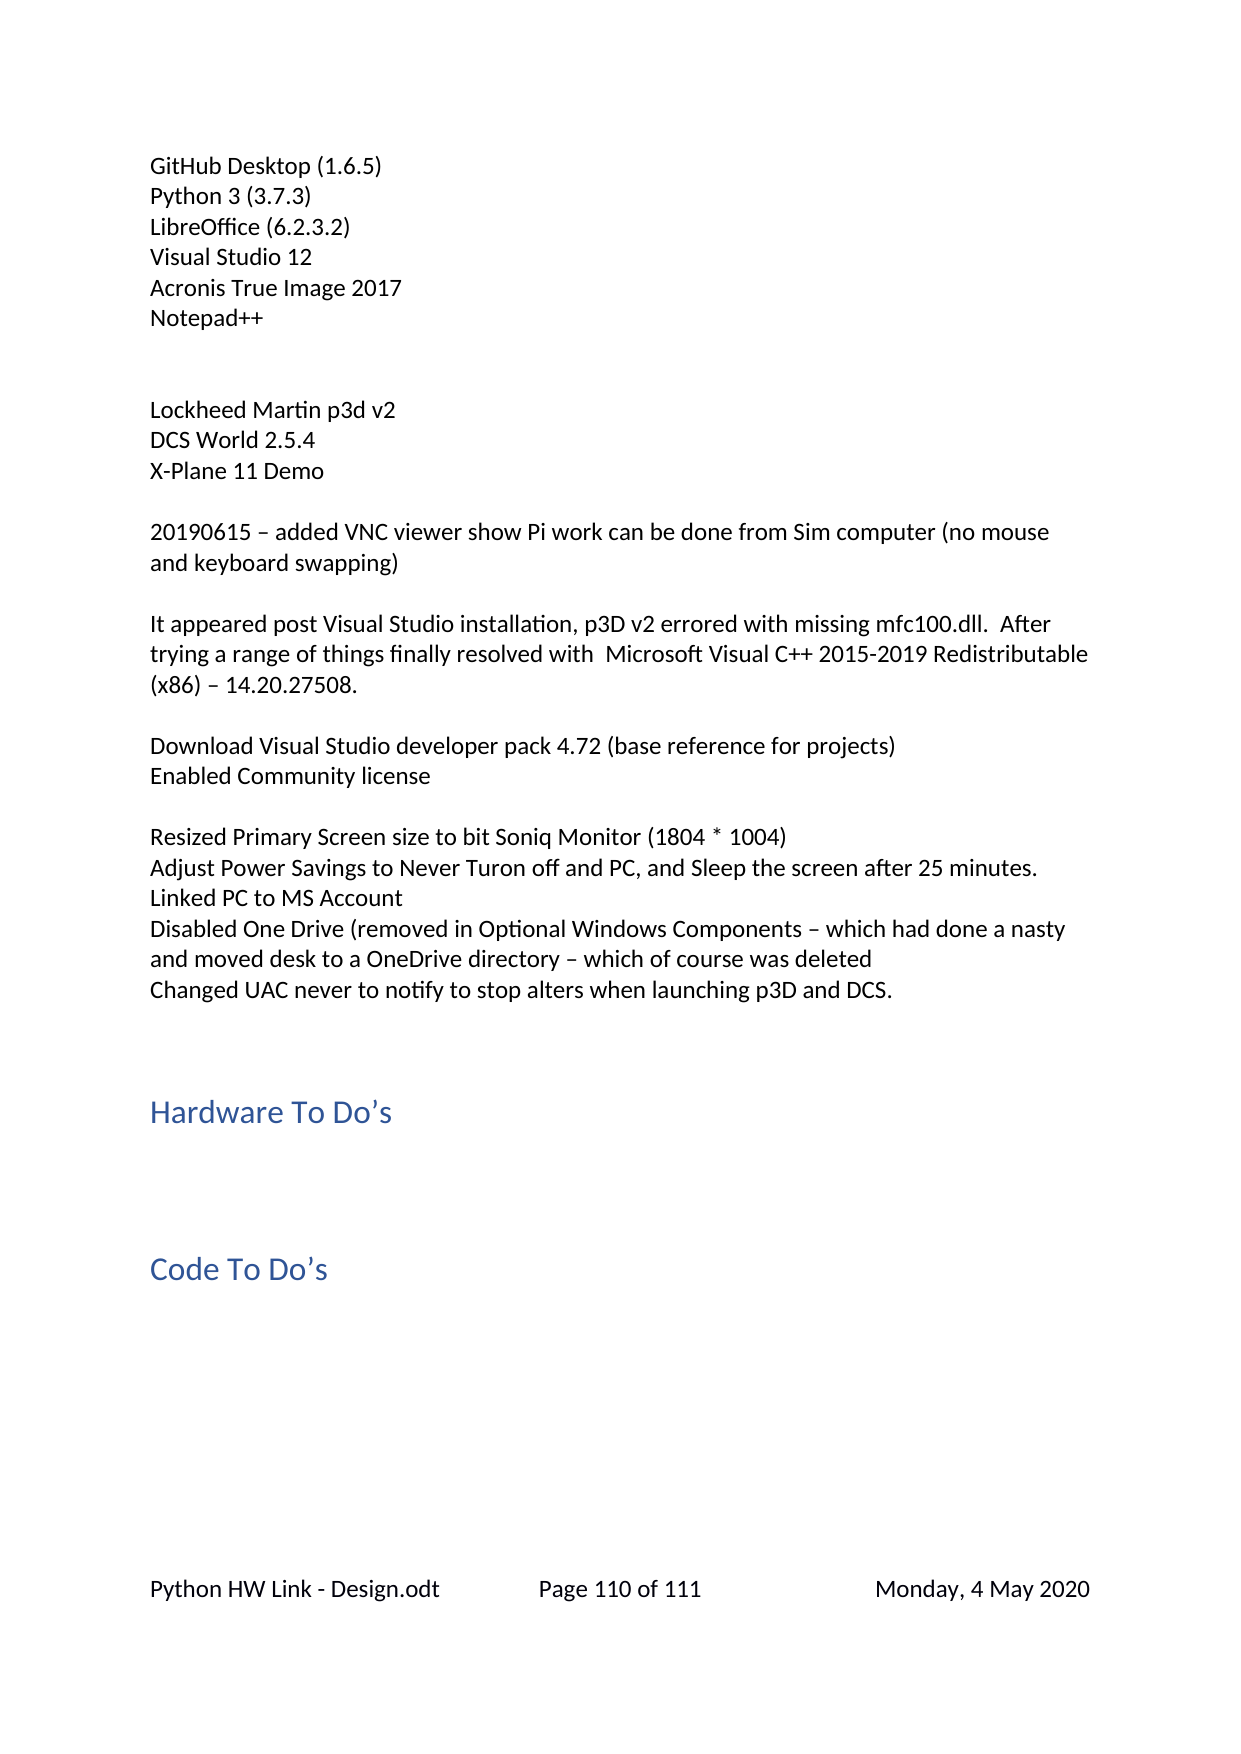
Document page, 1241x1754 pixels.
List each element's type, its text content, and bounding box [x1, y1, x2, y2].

text Visual Studio 12 [150, 242, 1090, 272]
text Python 3 (3.7.3) [150, 181, 1090, 211]
text Resized Primary Screen size to bit Soniq Monitor (1804 * 1004) [150, 821, 1090, 852]
text DCS World 2.5.4 [150, 425, 1090, 455]
text Acronis True Image 2017 [150, 272, 1090, 303]
text It appeared post Visual Studio installation, p3D v2 errored with missing mfc100.dll. After trying a range of things finally resolved with Microsoft Visual C++ 2015-2019 Redistributable (x86) – 14.20.27508. [150, 608, 1090, 699]
text Changed UAC never to notify to stop alters when launching p3D and DCS. [150, 974, 1090, 1004]
text Disabled One Drive (removed in Optional Windows Components – which had done a nasty and moved desk to a OneDrive directory – which of course was deleted [150, 913, 1090, 974]
text X-Plane 11 Demo [150, 455, 1090, 486]
text Linked PC to MS Account [150, 882, 1090, 913]
text Adjust Power Savings to Never Turon off and PC, and Sleep the screen after 25 minutes. [150, 852, 1090, 882]
text Lockheed Martin p3d v2 [150, 394, 1090, 425]
text 20190615 – added VNC viewer show Pi work can be done from Sim computer (no mouse and keyboard swapping) [150, 516, 1090, 577]
text GitHub Desktop (1.6.5) [150, 150, 1090, 181]
text Notepad++ [150, 303, 1090, 333]
text Enabled Community license [150, 760, 1090, 791]
subtitle Code To Do’s [150, 1248, 1090, 1289]
text LibreOffice (6.2.3.2) [150, 211, 1090, 242]
text Download Visual Studio developer pack 4.72 (base reference for projects) [150, 730, 1090, 760]
subtitle Hardware To Do’s [150, 1091, 1090, 1131]
